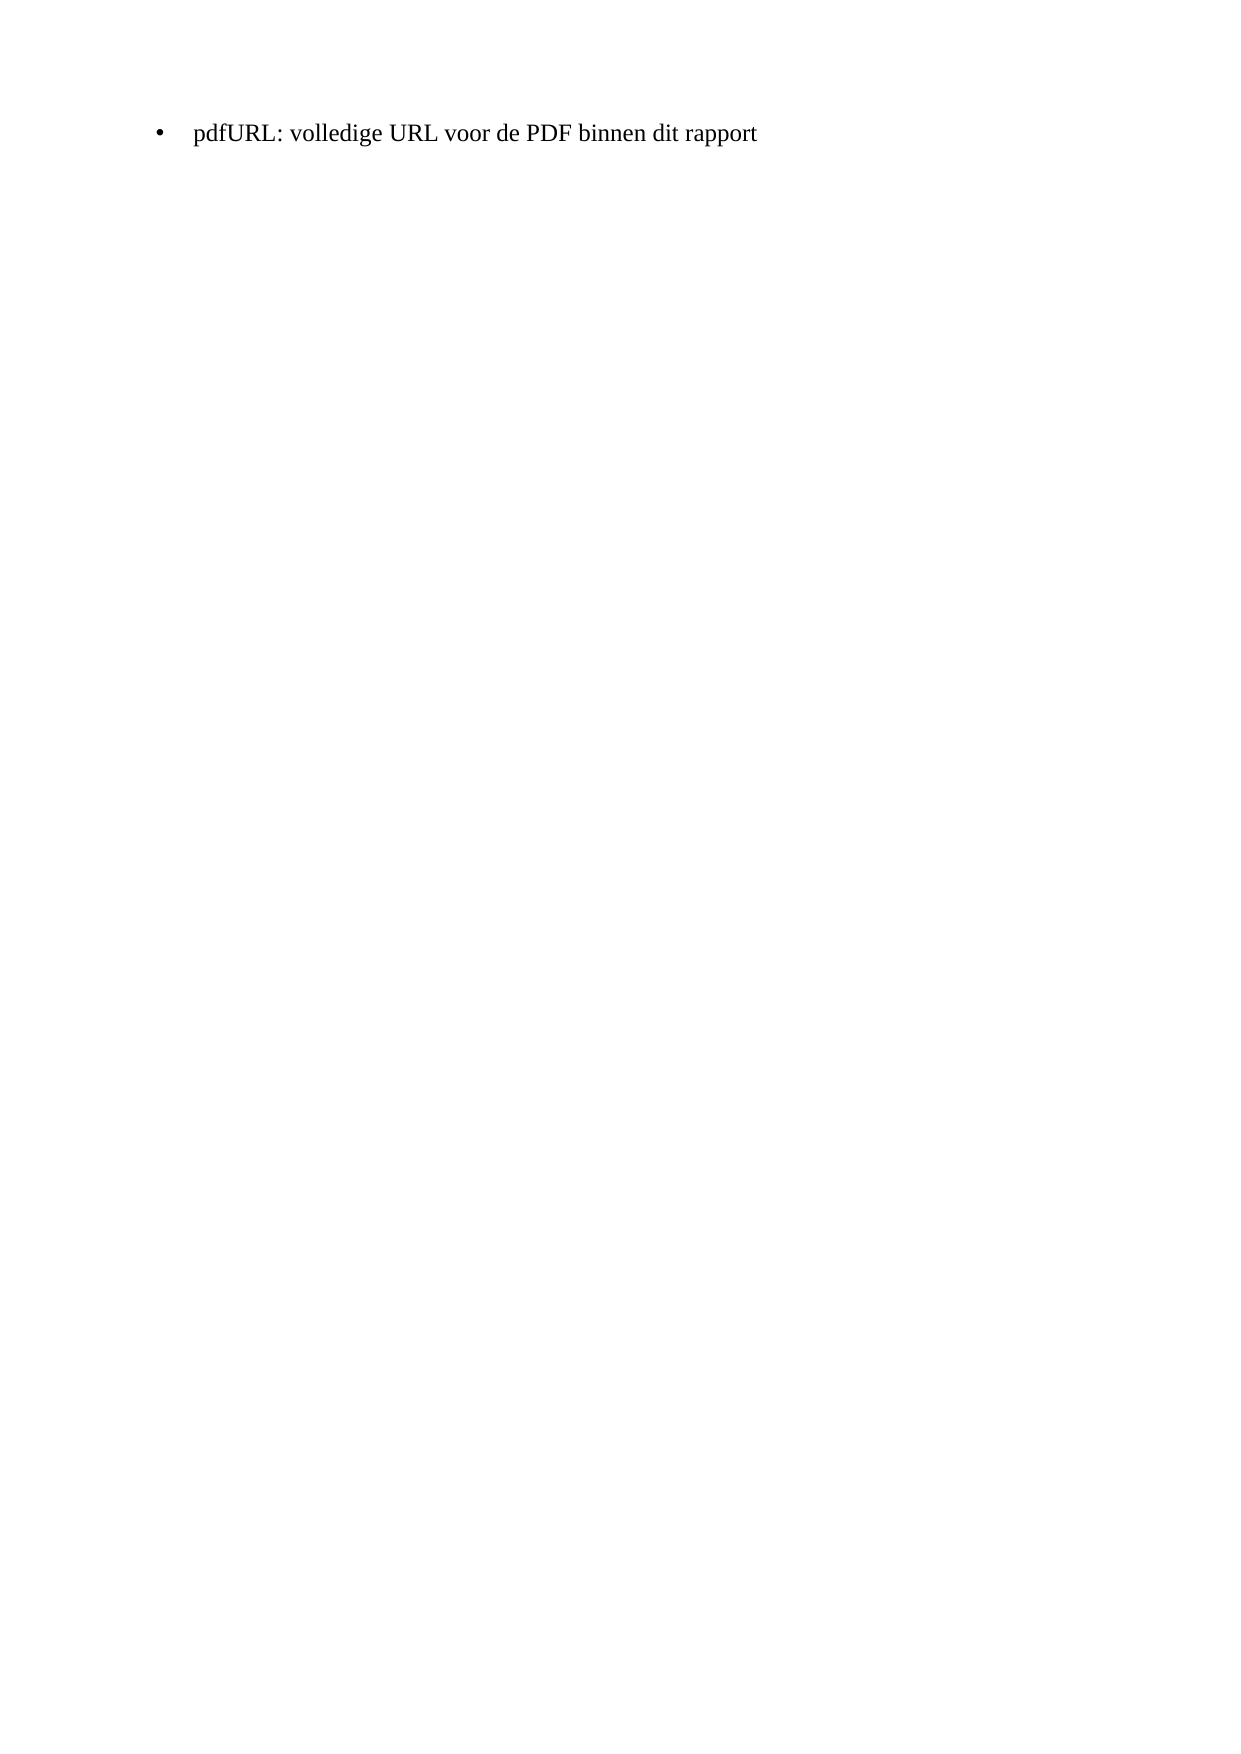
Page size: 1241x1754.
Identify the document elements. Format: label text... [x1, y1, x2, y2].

list pdfURL: volledige URL voor de PDF binnen dit rapport [156, 118, 1122, 147]
